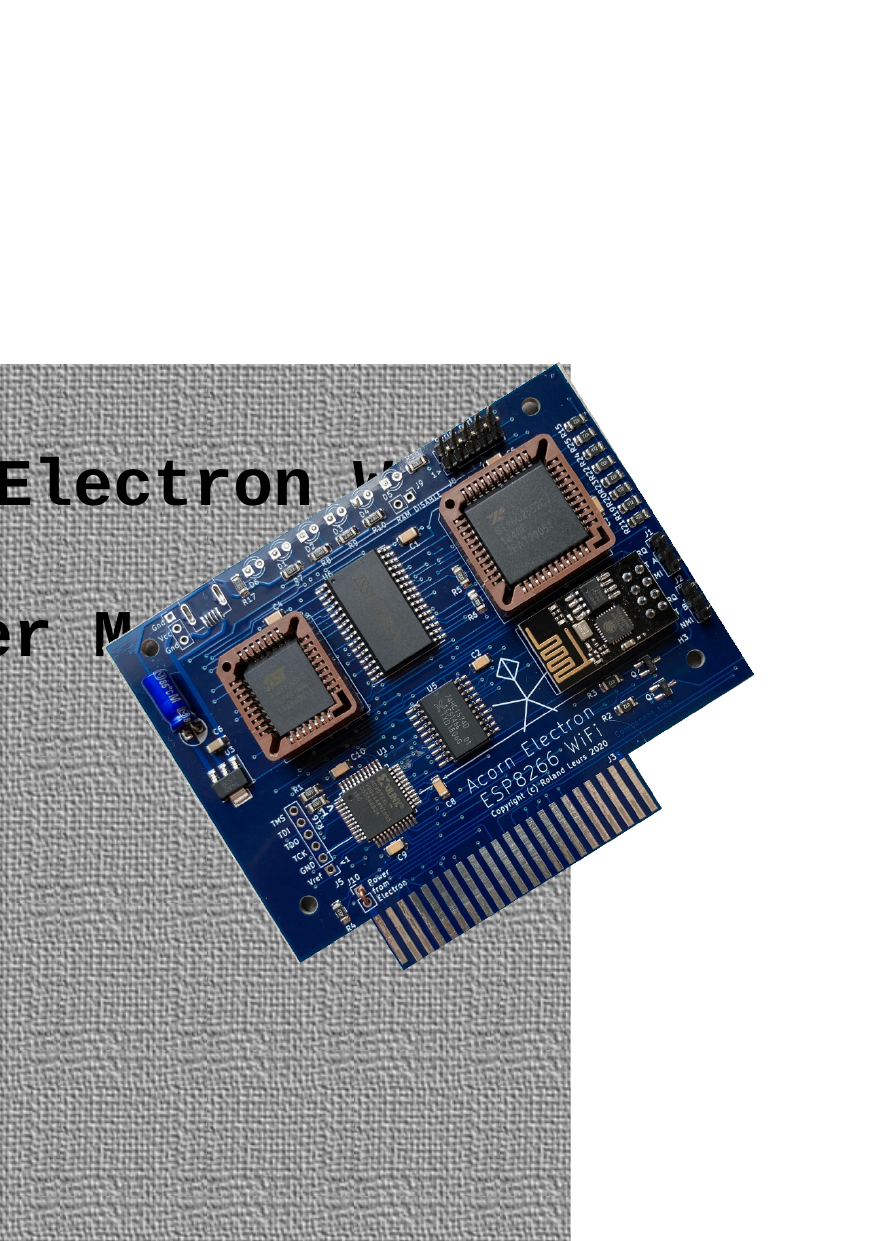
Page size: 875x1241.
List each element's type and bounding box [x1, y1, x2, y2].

picture [0, 363, 795, 1241]
